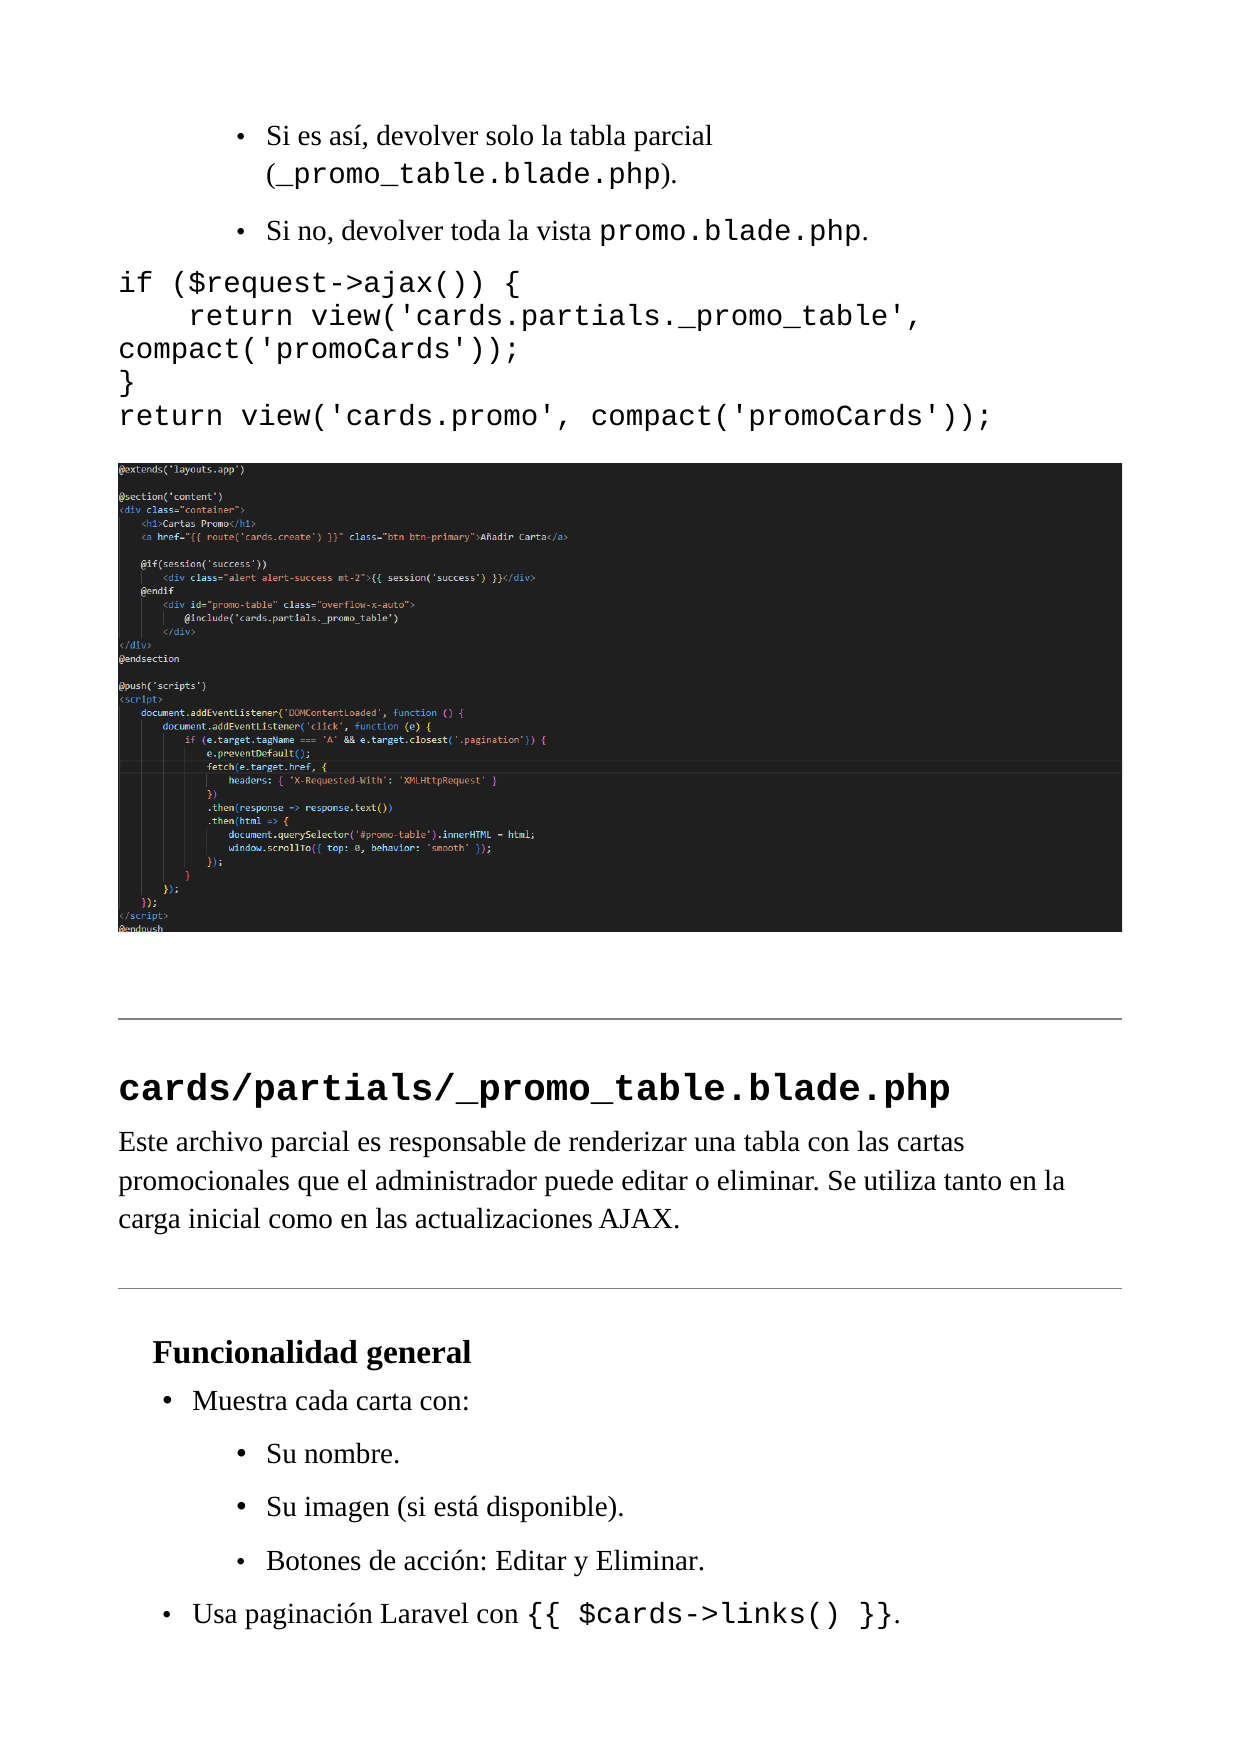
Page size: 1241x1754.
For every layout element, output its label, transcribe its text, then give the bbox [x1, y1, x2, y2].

text Este archivo parcial es responsable de renderizar una tabla con las cartas promocionales que el administrador puede editar o eliminar. Se utiliza tanto en la carga inicial como en las actualizaciones AJAX. [118, 1124, 1122, 1235]
list Su nombre. [236, 1436, 1122, 1470]
text return view('cards.promo', compact('promoCards')); [118, 401, 1122, 434]
text if ($request->ajax()) { [118, 268, 1122, 302]
list Su imagen (si está disponible). [236, 1489, 1122, 1523]
subtitle 📌 Funcionalidad general [118, 1332, 1122, 1371]
list Si es así, devolver solo la tabla parcial (_promo_table.blade.php). [236, 118, 1122, 193]
picture [118, 463, 1123, 932]
list Muestra cada carta con: [162, 1383, 1122, 1417]
text return view('cards.partials._promo_table', compact('promoCards')); [118, 302, 1122, 368]
text } [118, 368, 1122, 401]
list Botones de acción: Editar y Eliminar. [236, 1543, 1122, 1576]
list Usa paginación Laravel con {{ $cards->links() }}. [162, 1596, 1122, 1632]
subtitle cards/partials/_promo_table.blade.php [118, 1069, 1122, 1112]
list Si no, devolver toda la vista promo.blade.php. [236, 213, 1122, 249]
